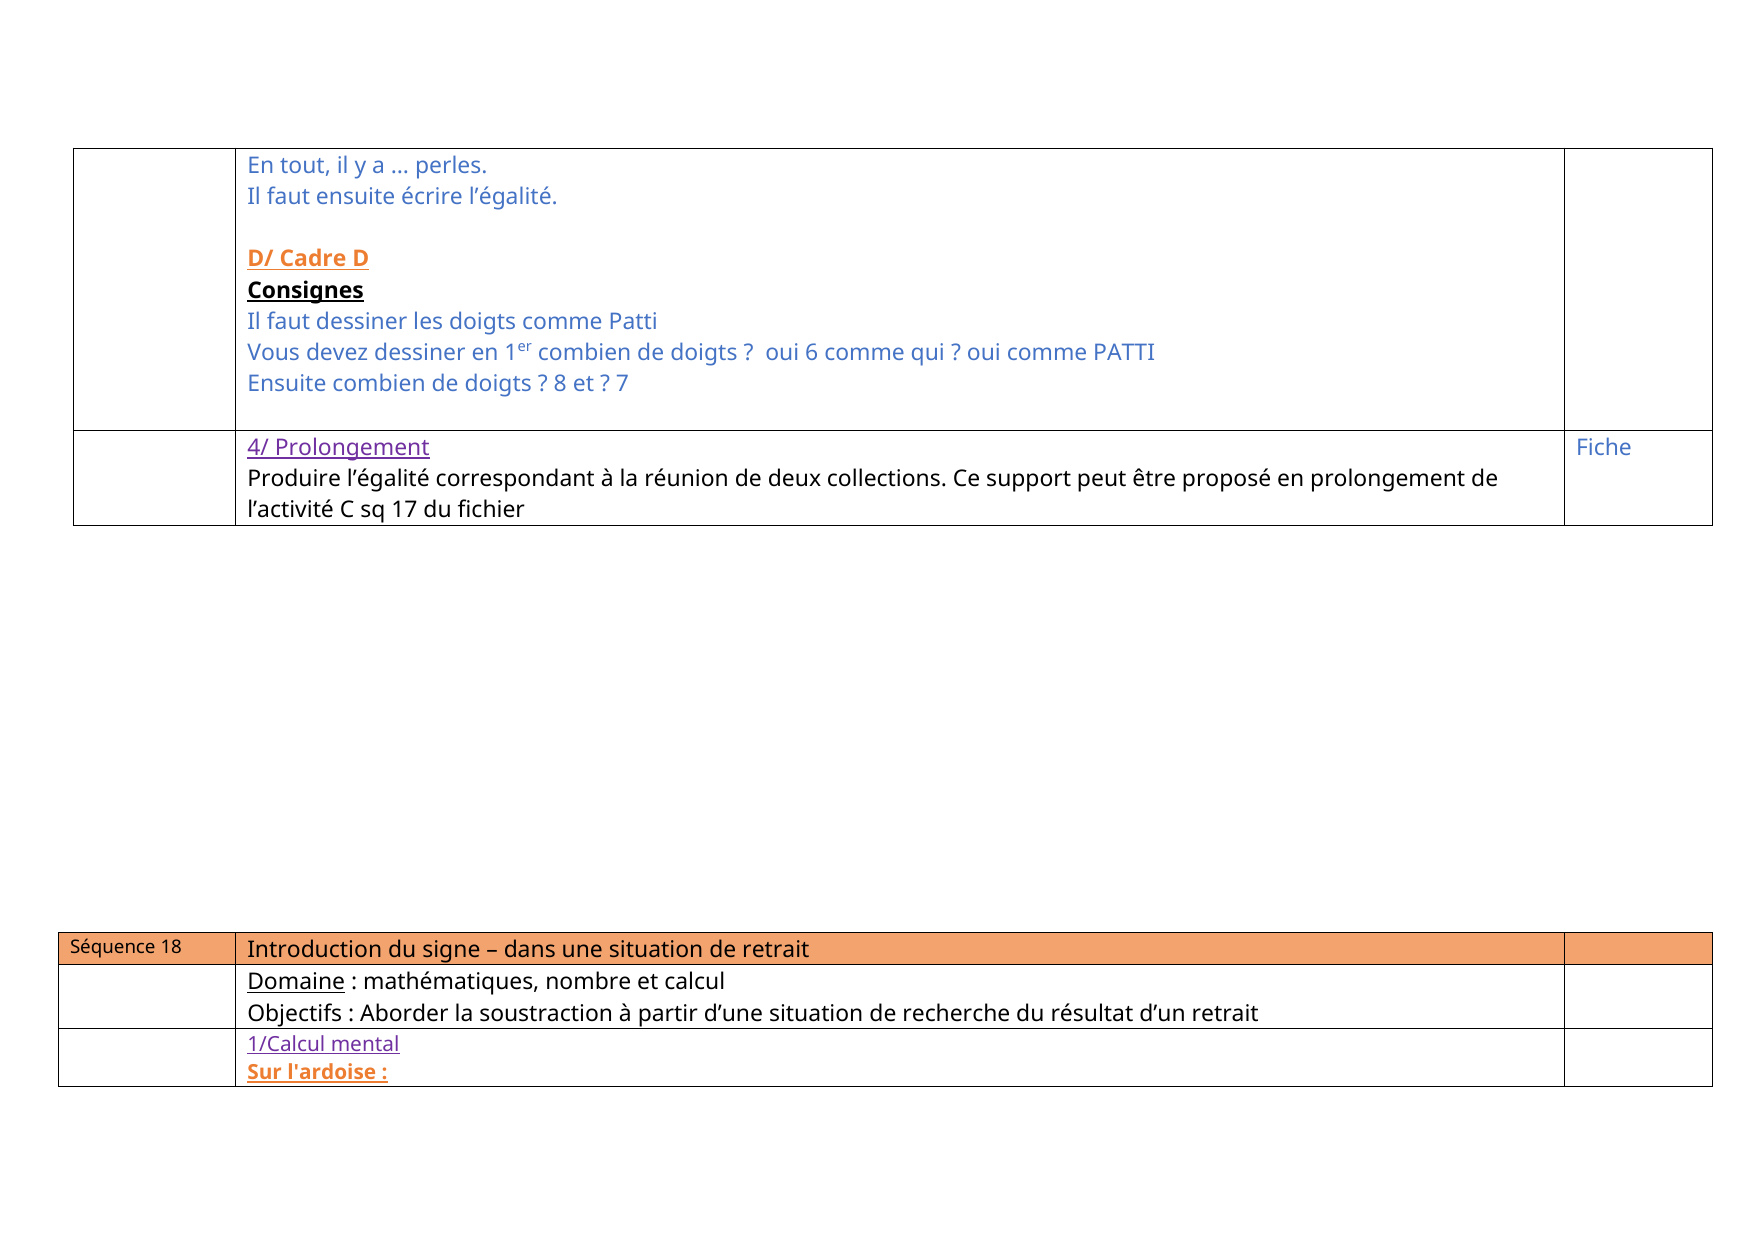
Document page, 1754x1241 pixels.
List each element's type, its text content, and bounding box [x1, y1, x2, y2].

table_cell [1565, 965, 1712, 1028]
table_cell [74, 149, 235, 430]
table_cell [74, 431, 235, 525]
table_header [1565, 933, 1712, 964]
table_header Séquence 18 [59, 933, 235, 964]
table_cell En tout, il y a … perles. Il faut ensuite écrire l’égalité. D/ Cadre D Consignes Il faut dessiner les doigts comme Patti Vous devez dessiner en 1er combien de doigts ? oui 6 comme qui ? oui comme PATTI Ensuite combien de doigts ? 8 et ? 7 [236, 149, 1564, 430]
table_cell Fiche [1565, 431, 1712, 525]
table_cell 4/ Prolongement Produire l’égalité correspondant à la réunion de deux collections. Ce support peut être proposé en prolongement de l’activité C sq 17 du fichier [236, 431, 1564, 525]
table_cell [59, 1029, 235, 1086]
table_cell [1565, 149, 1712, 430]
table_cell [59, 965, 235, 1028]
table_cell 1/Calcul mental Sur l'ardoise : [236, 1029, 1564, 1086]
table_cell Domaine : mathématiques, nombre et calcul Objectifs : Aborder la soustraction à partir d’une situation de recherche du résultat d’un retrait [236, 965, 1564, 1028]
table_cell [1565, 1029, 1712, 1086]
table_header Introduction du signe – dans une situation de retrait [236, 933, 1564, 964]
